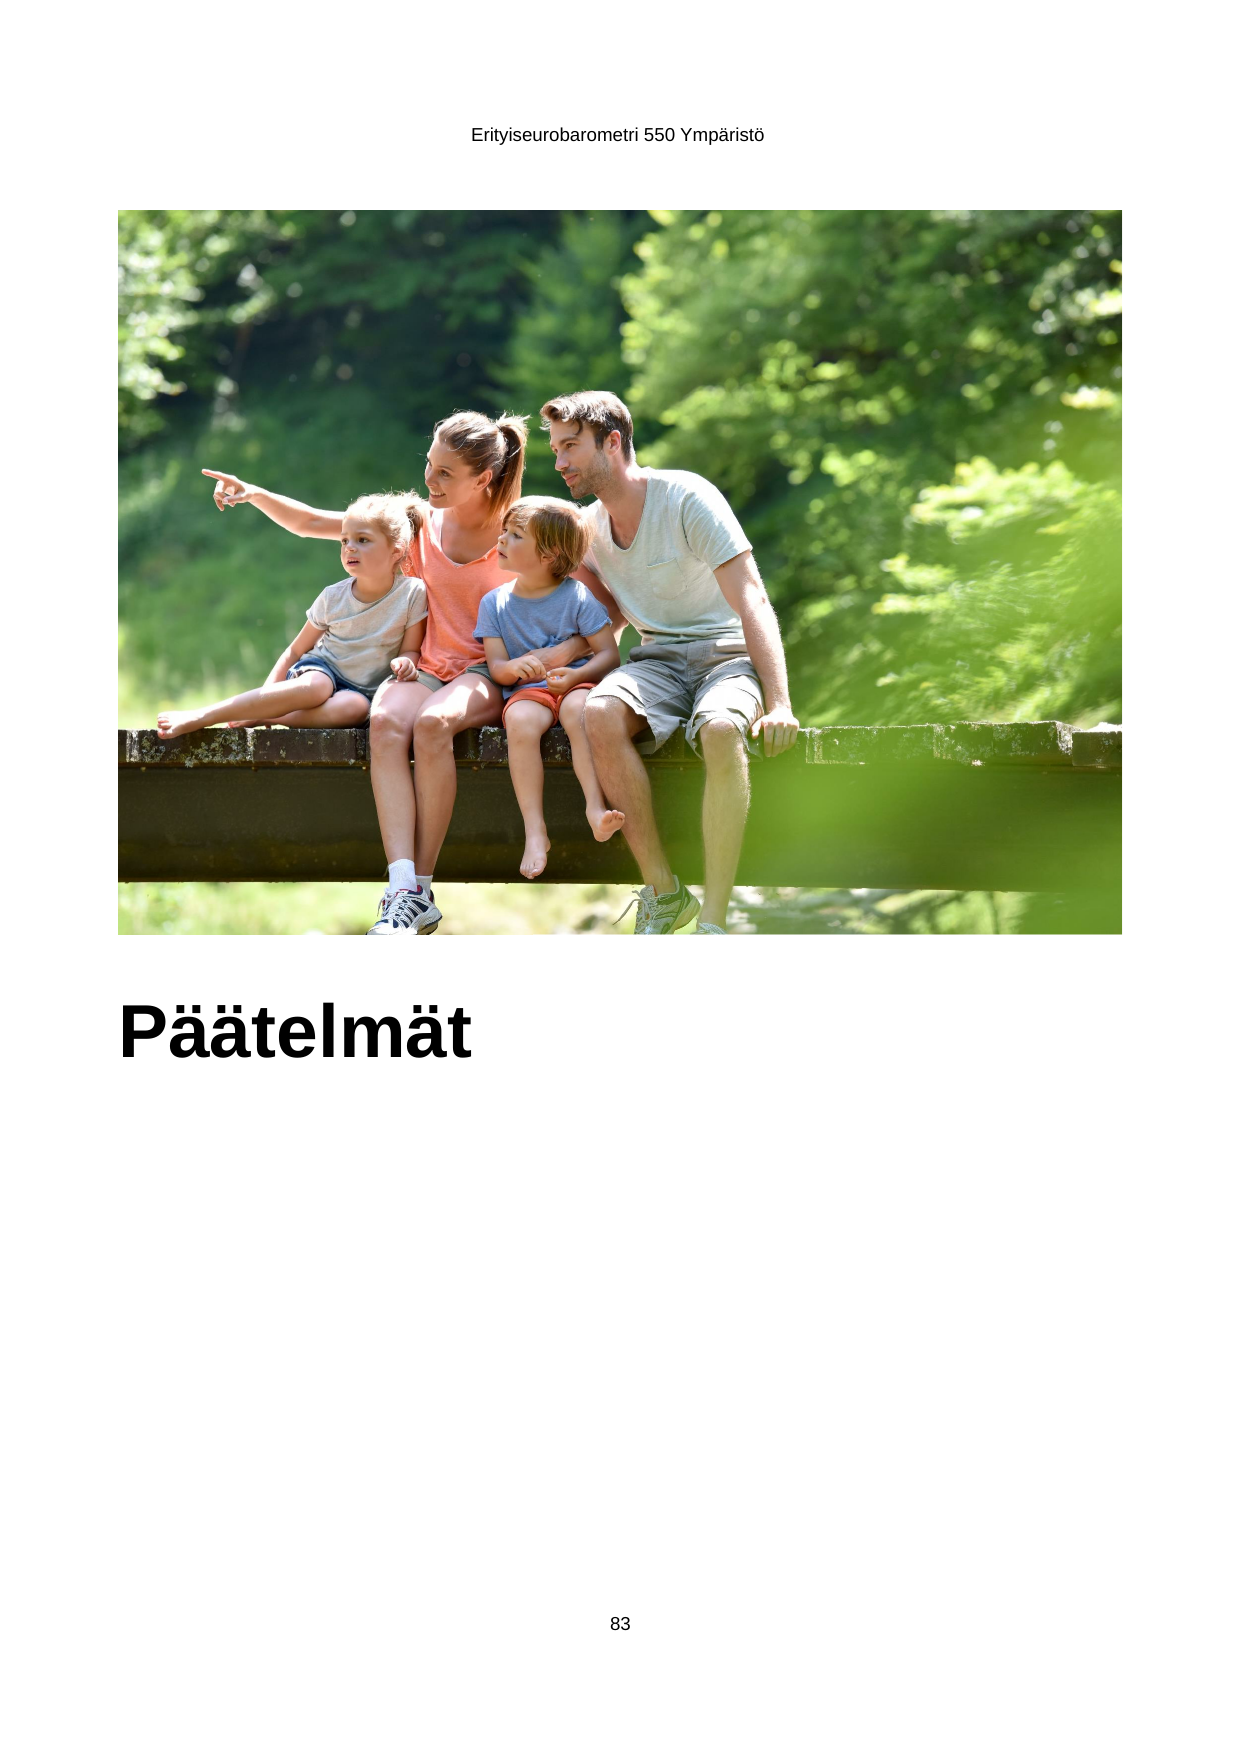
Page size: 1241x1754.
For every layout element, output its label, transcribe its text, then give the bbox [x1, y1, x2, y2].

picture [118, 210, 1123, 935]
subtitle Päätelmät [118, 987, 1122, 1073]
